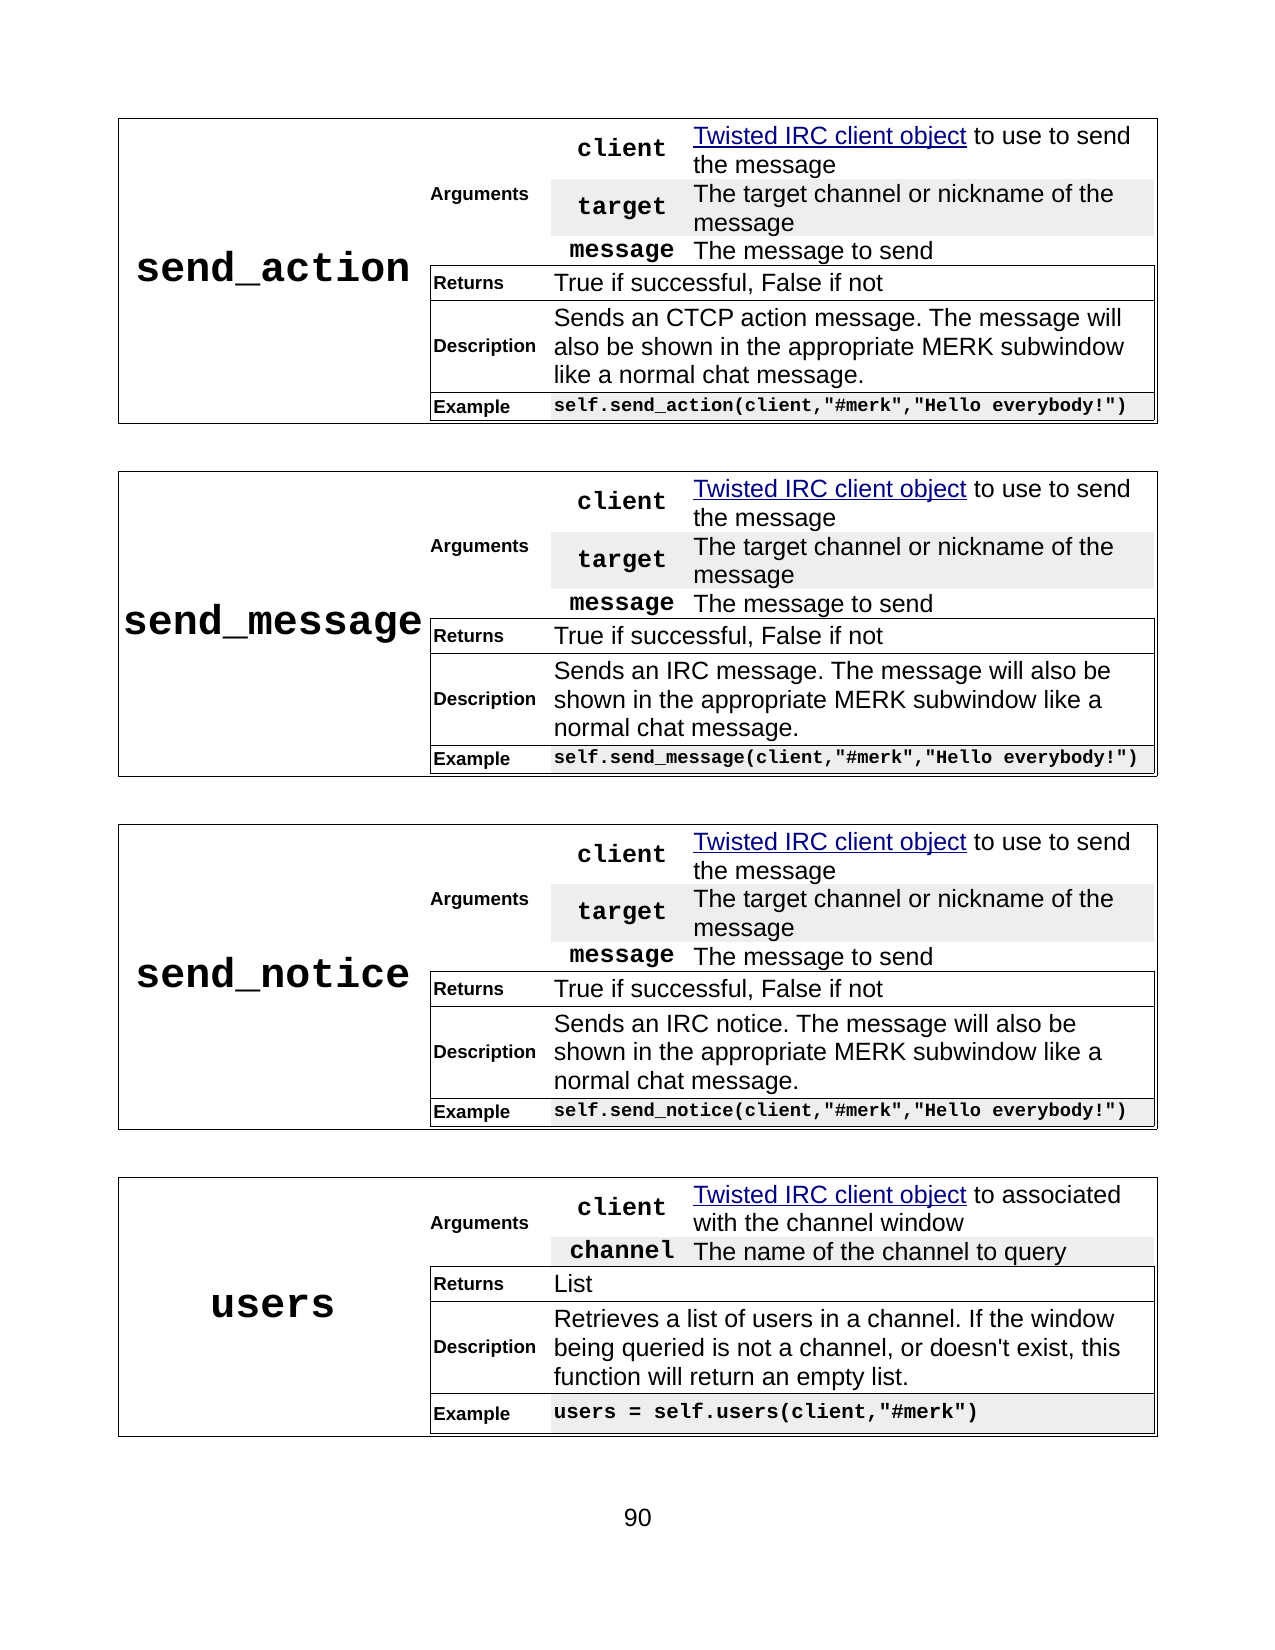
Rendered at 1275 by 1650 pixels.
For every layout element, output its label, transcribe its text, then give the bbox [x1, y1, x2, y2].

table_cell Sends an IRC notice. The message will also be shown in the appropriate MERK subwindow like a normal chat message. [551, 1007, 1154, 1098]
table_cell Retrieves a list of users in a channel. If the window being queried is not a channel, or doesn't exist, this function will return an empty list. [551, 1302, 1154, 1393]
table_cell target [551, 532, 693, 589]
table_cell Example [431, 746, 551, 773]
table_header Arguments [430, 827, 551, 971]
table_cell self.send_action(client,"#merk","Hello everybody!") [551, 393, 1154, 420]
table_cell Example [431, 1099, 551, 1126]
table_cell users = self.users(client,"#merk") [551, 1394, 1154, 1433]
table_header Arguments [430, 121, 551, 265]
table_header client [551, 827, 693, 884]
table_cell self.send_message(client,"#merk","Hello everybody!") [551, 746, 1154, 773]
table_header Twisted IRC client object to use to send the message [693, 474, 1154, 532]
table_cell Returns [431, 1267, 551, 1301]
table_cell channel [551, 1237, 693, 1266]
table_cell The target channel or nickname of the message [693, 884, 1154, 942]
table_cell Returns [431, 266, 551, 300]
table_cell message [551, 236, 693, 265]
table_cell Description [431, 1302, 551, 1393]
table_header Twisted IRC client object to use to send the message [693, 121, 1154, 179]
table_cell message [551, 942, 693, 971]
table_cell The message to send [693, 589, 1154, 618]
table_cell Description [431, 1007, 551, 1098]
table_cell The target channel or nickname of the message [693, 532, 1154, 589]
table_header send_message [119, 472, 427, 776]
table_header users [119, 1178, 427, 1436]
table_header [427, 119, 1157, 423]
table_cell target [551, 884, 693, 942]
table_cell True if successful, False if not [551, 266, 1154, 300]
table_header [427, 472, 1157, 776]
table_header [427, 825, 1157, 1129]
table_cell Sends an IRC message. The message will also be shown in the appropriate MERK subwindow like a normal chat message. [551, 654, 1154, 745]
table_cell Description [431, 654, 551, 745]
table_cell True if successful, False if not [551, 972, 1154, 1006]
table_cell Sends an CTCP action message. The message will also be shown in the appropriate MERK subwindow like a normal chat message. [551, 301, 1154, 392]
table_cell True if successful, False if not [551, 619, 1154, 653]
table_cell Example [431, 393, 551, 420]
table_cell The message to send [693, 942, 1154, 971]
table_cell Description [431, 301, 551, 392]
table_header Twisted IRC client object to associated with the channel window [693, 1180, 1154, 1237]
table_cell Example [431, 1394, 551, 1433]
table_cell Returns [431, 972, 551, 1006]
table_cell message [551, 589, 693, 618]
table_cell The name of the channel to query [693, 1237, 1154, 1266]
table_header Arguments [430, 1180, 551, 1266]
table_cell The target channel or nickname of the message [693, 179, 1154, 236]
table_header send_action [119, 119, 427, 423]
table_cell self.send_notice(client,"#merk","Hello everybody!") [551, 1099, 1154, 1126]
table_header client [551, 474, 693, 532]
table_cell List [551, 1267, 1154, 1301]
table_header Twisted IRC client object to use to send the message [693, 827, 1154, 884]
table_header client [551, 121, 693, 179]
table_cell Returns [431, 619, 551, 653]
table_cell The message to send [693, 236, 1154, 265]
table_cell target [551, 179, 693, 236]
table_header [427, 1178, 1157, 1436]
table_header client [551, 1180, 693, 1237]
table_header send_notice [119, 825, 427, 1129]
table_header Arguments [430, 474, 551, 618]
